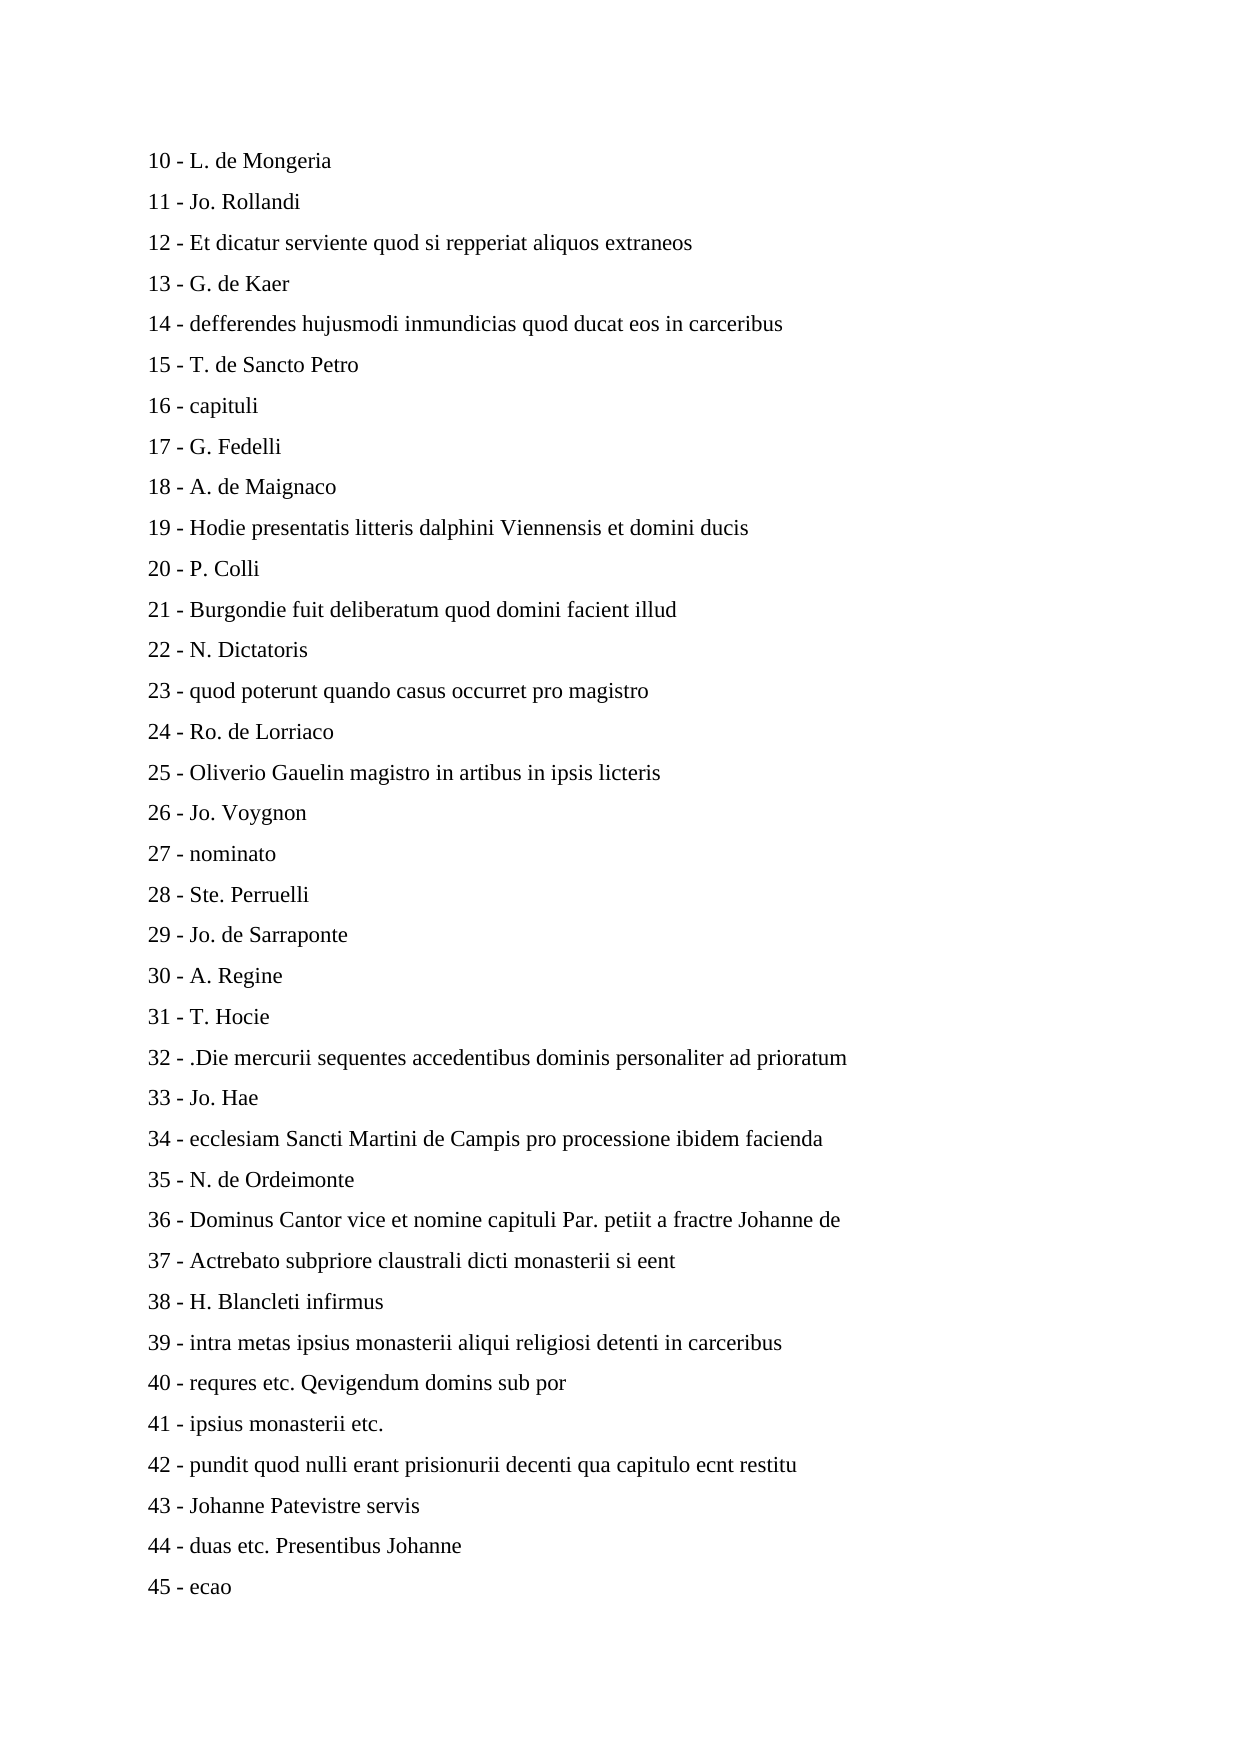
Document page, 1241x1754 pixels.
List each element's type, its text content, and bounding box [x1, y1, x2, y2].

text 41 - ipsius monasterii etc. [148, 1410, 1093, 1437]
text 11 - Jo. Rollandi [148, 188, 1093, 215]
text 10 - L. de Mongeria [148, 148, 1093, 174]
text 22 - N. Dictatoris [148, 636, 1093, 663]
text 19 - Hodie presentatis litteris dalphini Viennensis et domini ducis [148, 514, 1093, 541]
text 44 - duas etc. Presentibus Johanne [148, 1532, 1093, 1559]
text 15 - T. de Sancto Petro [148, 351, 1093, 378]
text 24 - Ro. de Lorriaco [148, 718, 1093, 744]
text 42 - pundit quod nulli erant prisionurii decenti qua capitulo ecnt restitu [148, 1451, 1093, 1477]
text 39 - intra metas ipsius monasterii aliqui religiosi detenti in carceribus [148, 1329, 1093, 1355]
text 23 - quod poterunt quando casus occurret pro magistro [148, 677, 1093, 703]
text 45 - ecao [148, 1573, 1093, 1599]
text 33 - Jo. Hae [148, 1084, 1093, 1111]
text 34 - ecclesiam Sancti Martini de Campis pro processione ibidem facienda [148, 1125, 1093, 1151]
text 13 - G. de Kaer [148, 270, 1093, 296]
text 30 - A. Regine [148, 962, 1093, 988]
text 37 - Actrebato subpriore claustrali dicti monasterii si eent [148, 1247, 1093, 1274]
text 31 - T. Hocie [148, 1003, 1093, 1029]
text 14 - defferendes hujusmodi inmundicias quod ducat eos in carceribus [148, 311, 1093, 337]
text 26 - Jo. Voygnon [148, 799, 1093, 826]
text 38 - H. Blancleti infirmus [148, 1288, 1093, 1314]
text 32 - .Die mercurii sequentes accedentibus dominis personaliter ad prioratum [148, 1044, 1093, 1070]
text 16 - capituli [148, 392, 1093, 418]
text 43 - Johanne Patevistre servis [148, 1492, 1093, 1518]
text 36 - Dominus Cantor vice et nomine capituli Par. petiit a fractre Johanne de [148, 1207, 1093, 1233]
text 25 - Oliverio Gauelin magistro in artibus in ipsis licteris [148, 758, 1093, 785]
text 35 - N. de Ordeimonte [148, 1166, 1093, 1192]
text 17 - G. Fedelli [148, 433, 1093, 459]
text 21 - Burgondie fuit deliberatum quod domini facient illud [148, 596, 1093, 622]
text 12 - Et dicatur serviente quod si repperiat aliquos extraneos [148, 229, 1093, 255]
text 28 - Ste. Perruelli [148, 881, 1093, 907]
text 40 - requres etc. Qevigendum domins sub por [148, 1369, 1093, 1396]
text 27 - nominato [148, 840, 1093, 866]
text 29 - Jo. de Sarraponte [148, 921, 1093, 948]
text 20 - P. Colli [148, 555, 1093, 581]
text 18 - A. de Maignaco [148, 473, 1093, 500]
